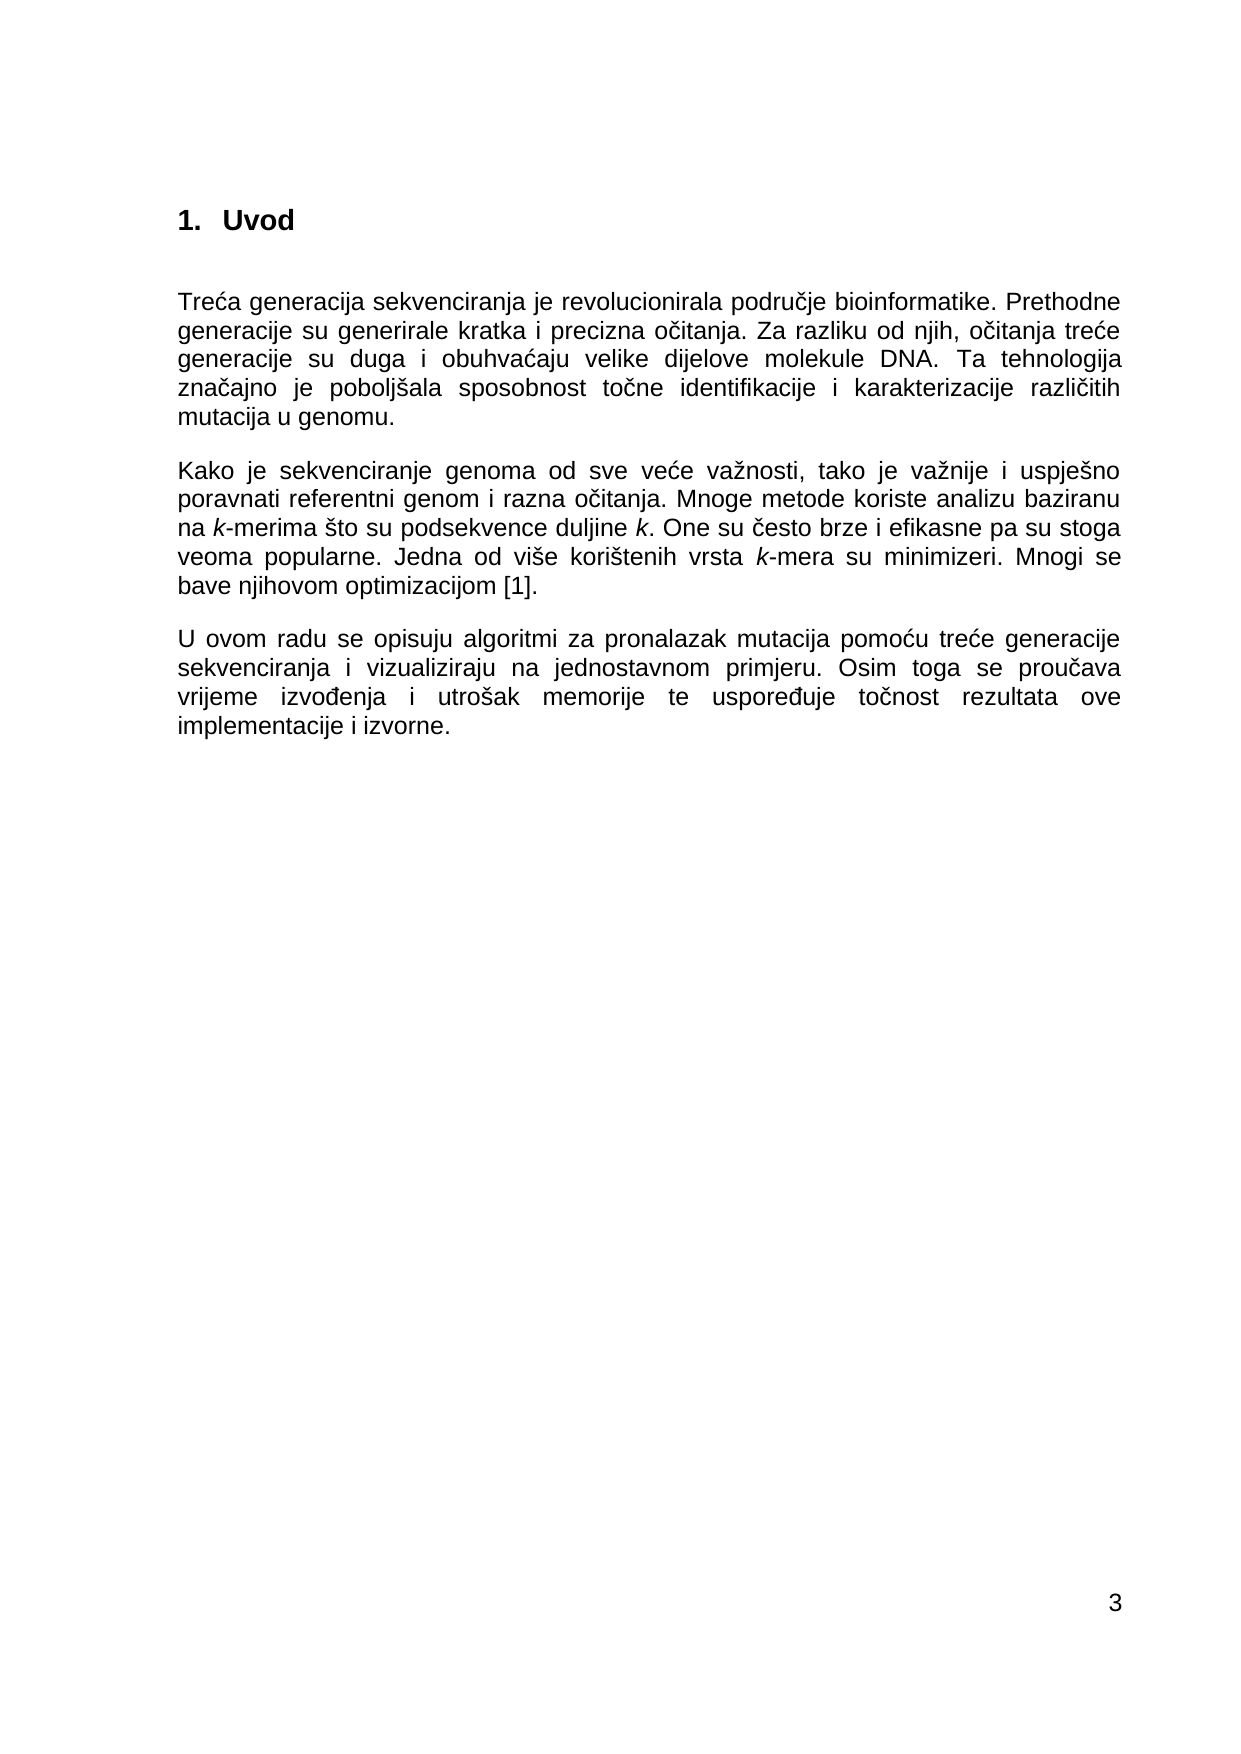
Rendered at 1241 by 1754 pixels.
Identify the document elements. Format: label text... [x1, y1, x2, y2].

text Kako je sekvenciranje genoma od sve veće važnosti, tako je važnije i uspješno poravnati referentni genom i razna očitanja. Mnoge metode koriste analizu baziranu na k-merima što su podsekvence duljine k. One su često brze i efikasne pa su stoga veoma popularne. Jedna od više korištenih vrsta k-mera su minimizeri. Mnogi se bave njihovom optimizacijom [1]. [177, 456, 1122, 599]
text Treća generacija sekvenciranja je revolucionirala područje bioinformatike. Prethodne generacije su generirale kratka i precizna očitanja. Za razliku od njih, očitanja treće generacije su duga i obuhvaćaju velike dijelove molekule DNA. Ta tehnologija značajno je poboljšala sposobnost točne identifikacije i karakterizacije različitih mutacija u genomu. [177, 287, 1122, 431]
subtitle Uvod [177, 203, 1122, 237]
text U ovom radu se opisuju algoritmi za pronalazak mutacija pomoću treće generacije sekvenciranja i vizualiziraju na jednostavnom primjeru. Osim toga se proučava vrijeme izvođenja i utrošak memorije te uspoređuje točnost rezultata ove implementacije i izvorne. [177, 624, 1122, 739]
